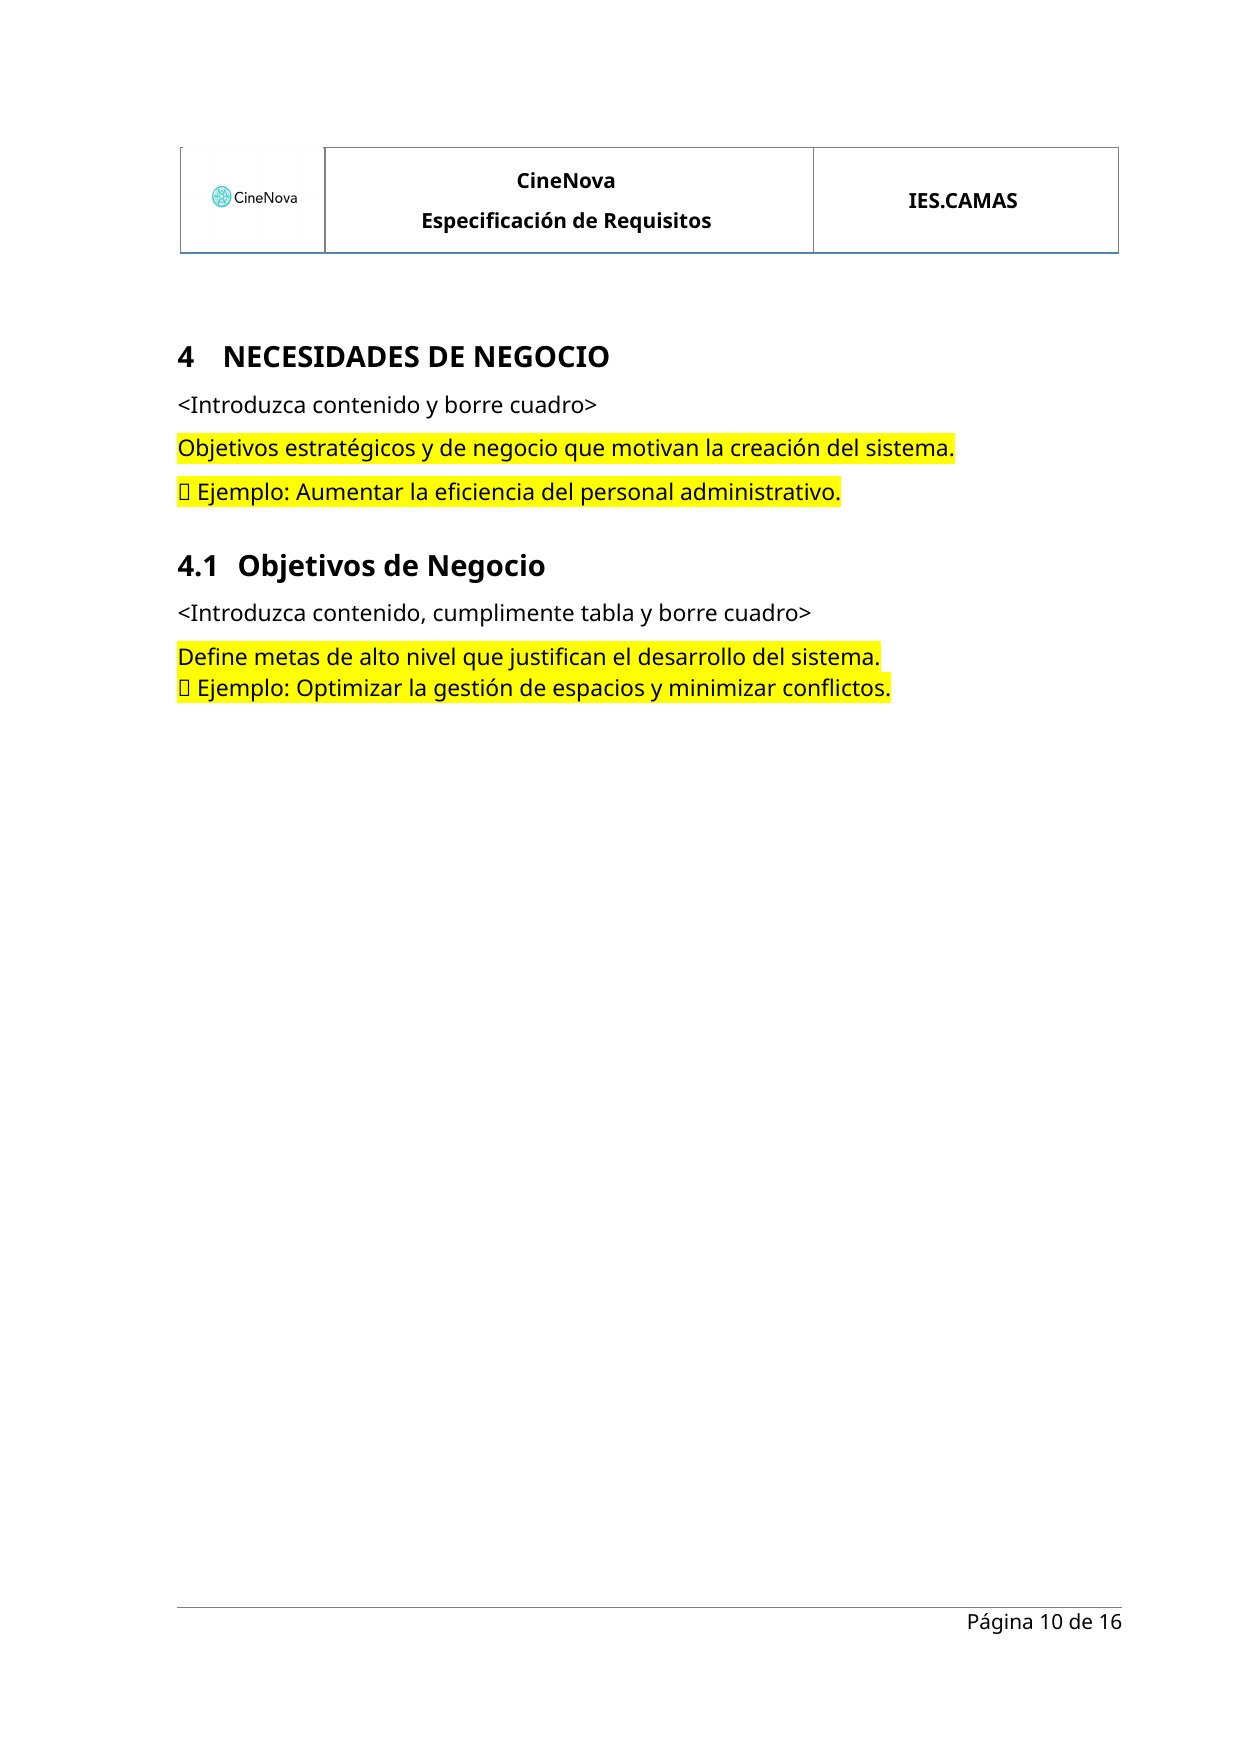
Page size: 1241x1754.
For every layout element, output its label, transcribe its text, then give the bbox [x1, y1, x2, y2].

text <Introduzca contenido y borre cuadro> [177, 389, 1122, 420]
text <Introduzca contenido, cumplimente tabla y borre cuadro> [177, 597, 1122, 628]
text 🔹 Ejemplo: Aumentar la eficiencia del personal administrativo. [177, 476, 1122, 507]
subtitle Objetivos de Negocio [177, 545, 1122, 584]
text 🔹 Ejemplo: Optimizar la gestión de espacios y minimizar conflictos. [177, 672, 1122, 703]
text Objetivos estratégicos y de negocio que motivan la creación del sistema. [177, 432, 1122, 464]
picture [183, 147, 324, 246]
text Define metas de alto nivel que justifican el desarrollo del sistema. [177, 641, 1122, 672]
subtitle NECESIDADES DE NEGOCIO [177, 336, 1122, 376]
